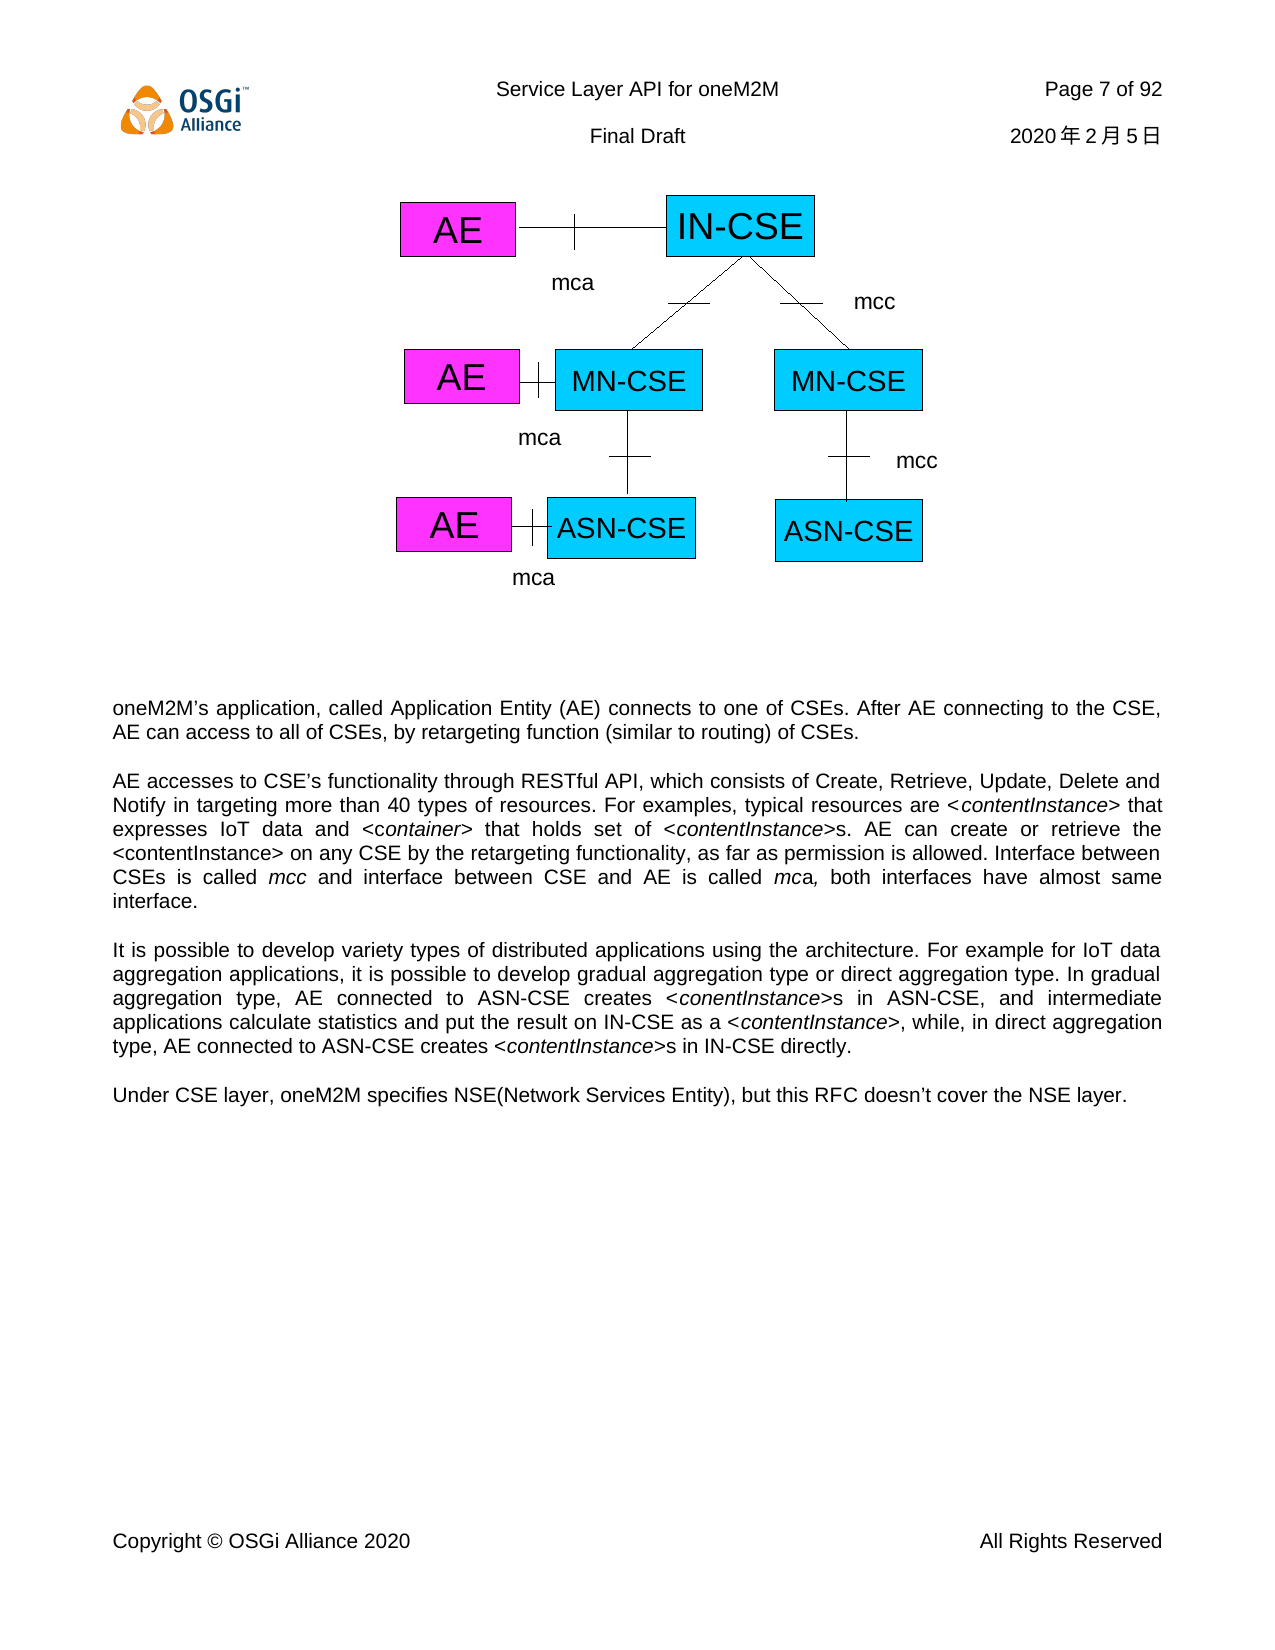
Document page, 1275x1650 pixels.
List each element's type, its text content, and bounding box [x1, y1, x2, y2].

text Under CSE layer, oneM2M specifies NSE(Network Services Entity), but this RFC doesn’t cover the NSE layer. [112, 1083, 1162, 1107]
picture [113, 78, 257, 142]
text It is possible to develop variety types of distributed applications using the architecture. For example for IoT data aggregation applications, it is possible to develop gradual aggregation type or direct aggregation type. In gradual aggregation type, AE connected to ASN-CSE creates <conentInstance>s in ASN-CSE, and intermediate applications calculate statistics and put the result on IN-CSE as a <contentInstance>, while, in direct aggregation type, AE connected to ASN-CSE creates <contentInstance>s in IN-CSE directly. [112, 938, 1162, 1058]
text oneM2M’s application, called Application Entity (AE) connects to one of CSEs. After AE connecting to the CSE, AE can access to all of CSEs, by retargeting function (similar to routing) of CSEs. [112, 696, 1162, 744]
text AE accesses to CSE’s functionality through RESTful API, which consists of Create, Retrieve, Update, Delete and Notify in targeting more than 40 types of resources. For examples, typical resources are <contentInstance> that expresses IoT data and <container> that holds set of <contentInstance>s. AE can create or retrieve the <contentInstance> on any CSE by the retargeting functionality, as far as permission is allowed. Interface between CSEs is called mcc and interface between CSE and AE is called mca, both interfaces have almost same interface. [112, 769, 1162, 913]
